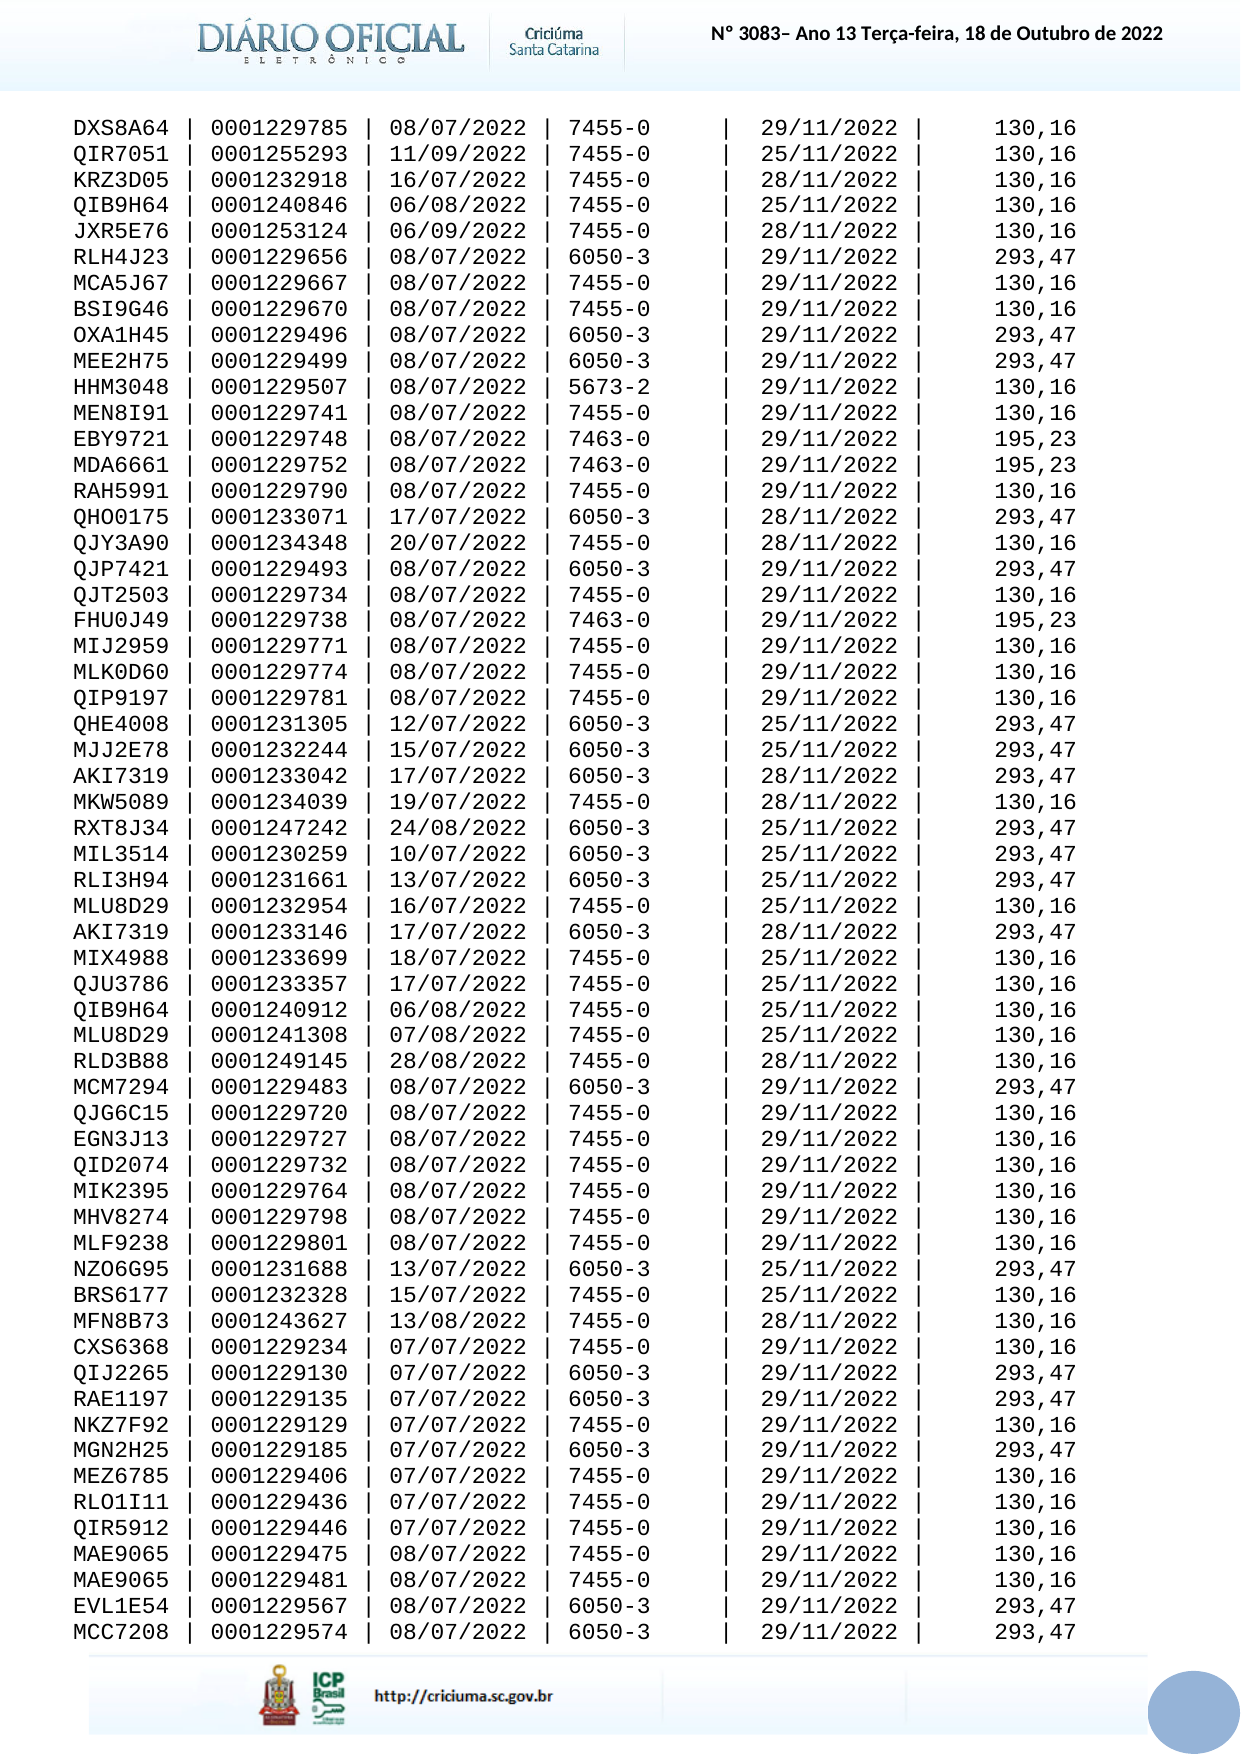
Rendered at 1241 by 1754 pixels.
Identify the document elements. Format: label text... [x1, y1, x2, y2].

text DXS8A64 | 0001229785 | 08/07/2022 | 7455-0 | 29/11/2022 | 130,16 [59, 116, 1167, 142]
text MAE9065 | 0001229475 | 08/07/2022 | 7455-0 | 29/11/2022 | 130,16 [59, 1543, 1167, 1568]
text KRZ3D05 | 0001232918 | 16/07/2022 | 7455-0 | 28/11/2022 | 130,16 [59, 168, 1167, 194]
text QJG6C15 | 0001229720 | 08/07/2022 | 7455-0 | 29/11/2022 | 130,16 [59, 1102, 1167, 1128]
text MLK0D60 | 0001229774 | 08/07/2022 | 7455-0 | 29/11/2022 | 130,16 [59, 661, 1167, 687]
text RLO1I11 | 0001229436 | 07/07/2022 | 7455-0 | 29/11/2022 | 130,16 [59, 1491, 1167, 1517]
text QIB9H64 | 0001240912 | 06/08/2022 | 7455-0 | 25/11/2022 | 130,16 [59, 998, 1167, 1024]
text HHM3048 | 0001229507 | 08/07/2022 | 5673-2 | 29/11/2022 | 130,16 [59, 375, 1167, 401]
text MLU8D29 | 0001232954 | 16/07/2022 | 7455-0 | 25/11/2022 | 130,16 [59, 894, 1167, 920]
text EBY9721 | 0001229748 | 08/07/2022 | 7463-0 | 29/11/2022 | 195,23 [59, 427, 1167, 453]
text MEN8I91 | 0001229741 | 08/07/2022 | 7455-0 | 29/11/2022 | 130,16 [59, 401, 1167, 427]
text QIR5912 | 0001229446 | 07/07/2022 | 7455-0 | 29/11/2022 | 130,16 [59, 1517, 1167, 1543]
text MGN2H25 | 0001229185 | 07/07/2022 | 6050-3 | 29/11/2022 | 293,47 [59, 1439, 1167, 1465]
text QJU3786 | 0001233357 | 17/07/2022 | 7455-0 | 25/11/2022 | 130,16 [59, 972, 1167, 998]
text EVL1E54 | 0001229567 | 08/07/2022 | 6050-3 | 29/11/2022 | 293,47 [59, 1594, 1167, 1620]
text MCM7294 | 0001229483 | 08/07/2022 | 6050-3 | 29/11/2022 | 293,47 [59, 1076, 1167, 1102]
text QIR7051 | 0001255293 | 11/09/2022 | 7455-0 | 25/11/2022 | 130,16 [59, 142, 1167, 168]
text RLI3H94 | 0001231661 | 13/07/2022 | 6050-3 | 25/11/2022 | 293,47 [59, 868, 1167, 894]
text RAE1197 | 0001229135 | 07/07/2022 | 6050-3 | 29/11/2022 | 293,47 [59, 1387, 1167, 1413]
text MHV8274 | 0001229798 | 08/07/2022 | 7455-0 | 29/11/2022 | 130,16 [59, 1205, 1167, 1231]
text QIP9197 | 0001229781 | 08/07/2022 | 7455-0 | 29/11/2022 | 130,16 [59, 687, 1167, 713]
text QJY3A90 | 0001234348 | 20/07/2022 | 7455-0 | 28/11/2022 | 130,16 [59, 531, 1167, 557]
text MLU8D29 | 0001241308 | 07/08/2022 | 7455-0 | 25/11/2022 | 130,16 [59, 1024, 1167, 1050]
text MKW5089 | 0001234039 | 19/07/2022 | 7455-0 | 28/11/2022 | 130,16 [59, 790, 1167, 816]
text MCC7208 | 0001229574 | 08/07/2022 | 6050-3 | 29/11/2022 | 293,47 [59, 1620, 1167, 1646]
text QIJ2265 | 0001229130 | 07/07/2022 | 6050-3 | 29/11/2022 | 293,47 [59, 1361, 1167, 1387]
text QJP7421 | 0001229493 | 08/07/2022 | 6050-3 | 29/11/2022 | 293,47 [59, 557, 1167, 583]
text QHE4008 | 0001231305 | 12/07/2022 | 6050-3 | 25/11/2022 | 293,47 [59, 713, 1167, 738]
text MLF9238 | 0001229801 | 08/07/2022 | 7455-0 | 29/11/2022 | 130,16 [59, 1231, 1167, 1257]
text RLH4J23 | 0001229656 | 08/07/2022 | 6050-3 | 29/11/2022 | 293,47 [59, 246, 1167, 272]
text MCA5J67 | 0001229667 | 08/07/2022 | 7455-0 | 29/11/2022 | 130,16 [59, 272, 1167, 298]
text MJJ2E78 | 0001232244 | 15/07/2022 | 6050-3 | 25/11/2022 | 293,47 [59, 738, 1167, 764]
text BRS6177 | 0001232328 | 15/07/2022 | 7455-0 | 25/11/2022 | 130,16 [59, 1283, 1167, 1309]
text MAE9065 | 0001229481 | 08/07/2022 | 7455-0 | 29/11/2022 | 130,16 [59, 1568, 1167, 1594]
text OXA1H45 | 0001229496 | 08/07/2022 | 6050-3 | 29/11/2022 | 293,47 [59, 323, 1167, 349]
text MIK2395 | 0001229764 | 08/07/2022 | 7455-0 | 29/11/2022 | 130,16 [59, 1179, 1167, 1205]
text AKI7319 | 0001233146 | 17/07/2022 | 6050-3 | 28/11/2022 | 293,47 [59, 920, 1167, 946]
text QHO0175 | 0001233071 | 17/07/2022 | 6050-3 | 28/11/2022 | 293,47 [59, 505, 1167, 531]
text CXS6368 | 0001229234 | 07/07/2022 | 7455-0 | 29/11/2022 | 130,16 [59, 1335, 1167, 1361]
text AKI7319 | 0001233042 | 17/07/2022 | 6050-3 | 28/11/2022 | 293,47 [59, 764, 1167, 790]
text MIJ2959 | 0001229771 | 08/07/2022 | 7455-0 | 29/11/2022 | 130,16 [59, 635, 1167, 661]
text NZO6G95 | 0001231688 | 13/07/2022 | 6050-3 | 25/11/2022 | 293,47 [59, 1257, 1167, 1283]
text QIB9H64 | 0001240846 | 06/08/2022 | 7455-0 | 25/11/2022 | 130,16 [59, 194, 1167, 220]
text JXR5E76 | 0001253124 | 06/09/2022 | 7455-0 | 28/11/2022 | 130,16 [59, 220, 1167, 246]
text MDA6661 | 0001229752 | 08/07/2022 | 7463-0 | 29/11/2022 | 195,23 [59, 453, 1167, 479]
text RXT8J34 | 0001247242 | 24/08/2022 | 6050-3 | 25/11/2022 | 293,47 [59, 816, 1167, 842]
text MEZ6785 | 0001229406 | 07/07/2022 | 7455-0 | 29/11/2022 | 130,16 [59, 1465, 1167, 1491]
text RAH5991 | 0001229790 | 08/07/2022 | 7455-0 | 29/11/2022 | 130,16 [59, 479, 1167, 505]
text EGN3J13 | 0001229727 | 08/07/2022 | 7455-0 | 29/11/2022 | 130,16 [59, 1128, 1167, 1153]
text NKZ7F92 | 0001229129 | 07/07/2022 | 7455-0 | 29/11/2022 | 130,16 [59, 1413, 1167, 1439]
text BSI9G46 | 0001229670 | 08/07/2022 | 7455-0 | 29/11/2022 | 130,16 [59, 298, 1167, 323]
text MIL3514 | 0001230259 | 10/07/2022 | 6050-3 | 25/11/2022 | 293,47 [59, 842, 1167, 868]
text QJT2503 | 0001229734 | 08/07/2022 | 7455-0 | 29/11/2022 | 130,16 [59, 583, 1167, 609]
text FHU0J49 | 0001229738 | 08/07/2022 | 7463-0 | 29/11/2022 | 195,23 [59, 609, 1167, 635]
text QID2074 | 0001229732 | 08/07/2022 | 7455-0 | 29/11/2022 | 130,16 [59, 1153, 1167, 1179]
text MIX4988 | 0001233699 | 18/07/2022 | 7455-0 | 25/11/2022 | 130,16 [59, 946, 1167, 972]
text RLD3B88 | 0001249145 | 28/08/2022 | 7455-0 | 28/11/2022 | 130,16 [59, 1050, 1167, 1076]
text MFN8B73 | 0001243627 | 13/08/2022 | 7455-0 | 28/11/2022 | 130,16 [59, 1309, 1167, 1335]
text MEE2H75 | 0001229499 | 08/07/2022 | 6050-3 | 29/11/2022 | 293,47 [59, 349, 1167, 375]
